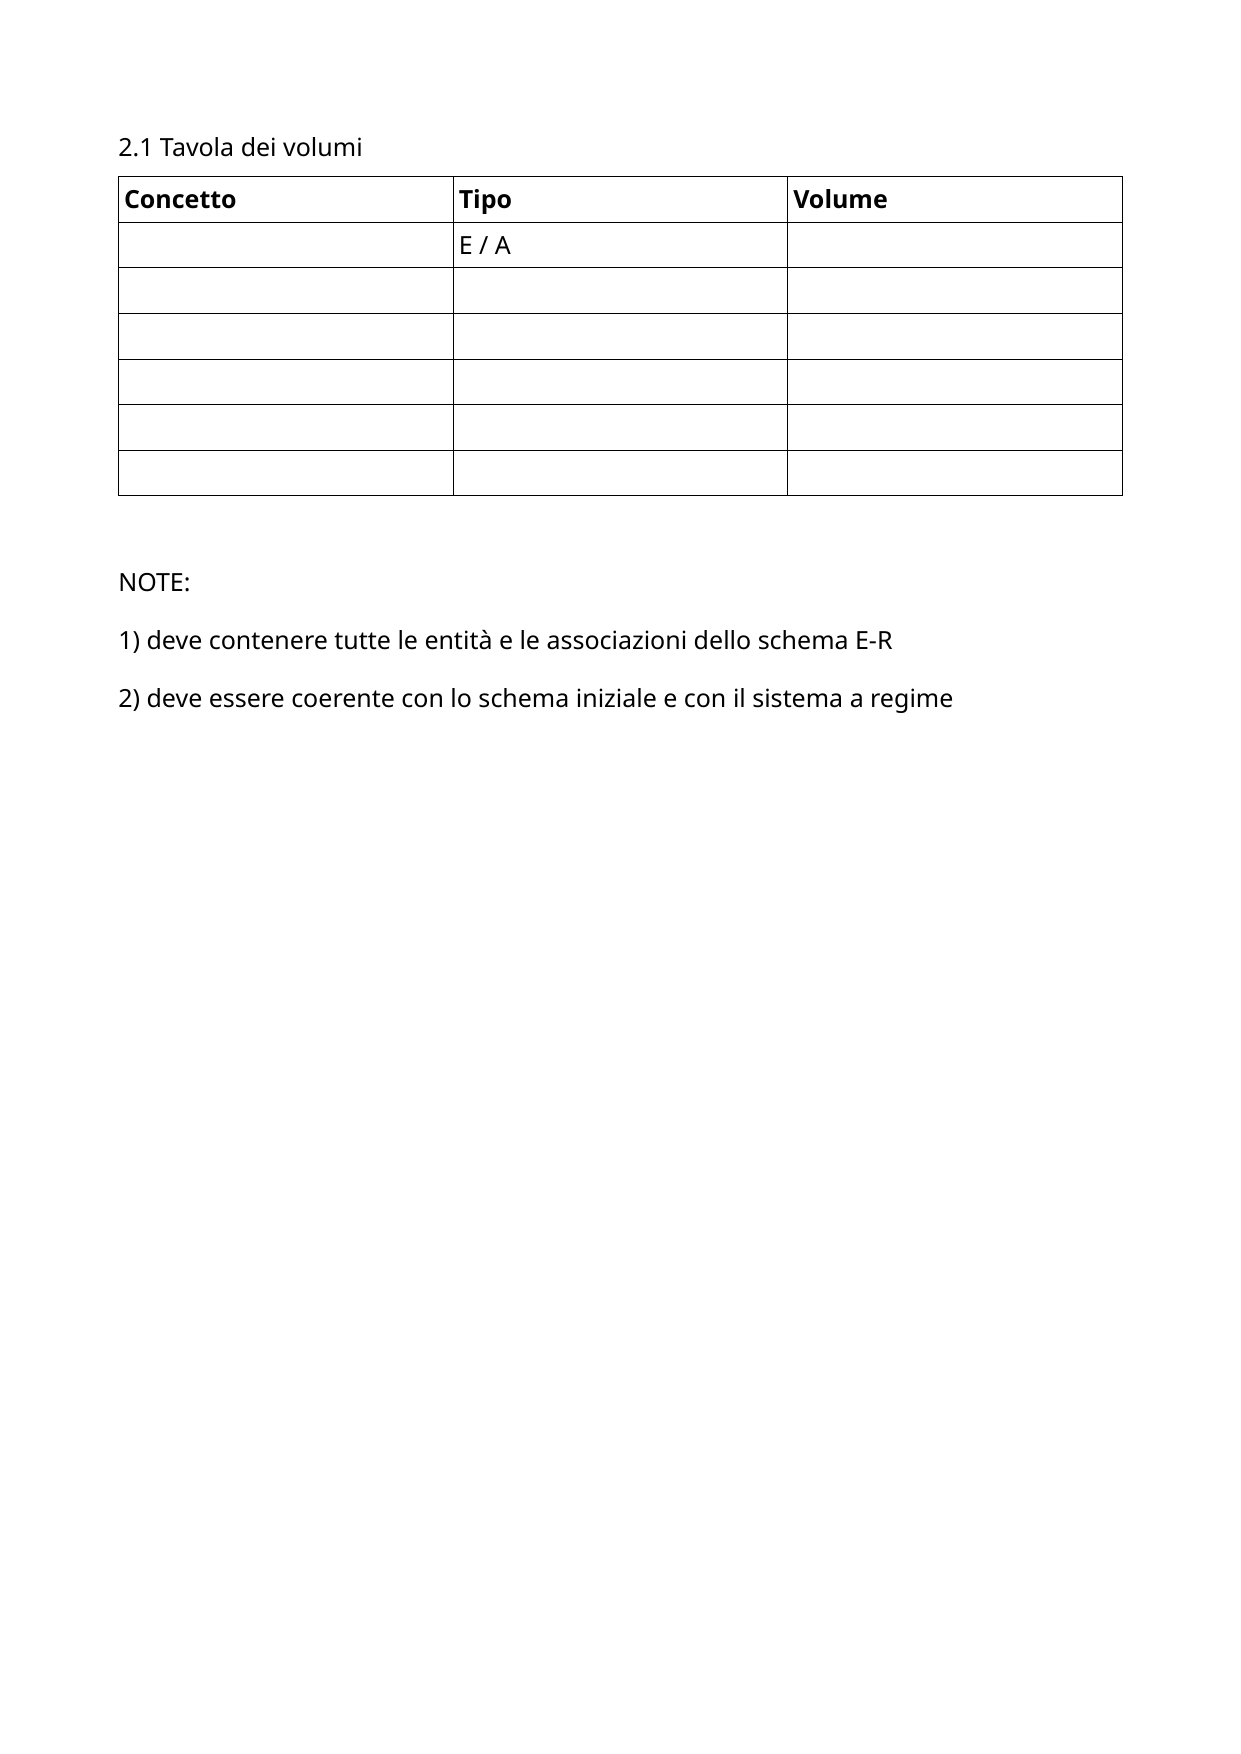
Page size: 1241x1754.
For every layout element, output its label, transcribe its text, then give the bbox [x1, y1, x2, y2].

table_cell [119, 268, 453, 313]
text 2) deve essere coerente con lo schema iniziale e con il sistema a regime [118, 681, 1122, 715]
table_cell [788, 223, 1122, 267]
table_cell [119, 405, 453, 450]
table_header Tipo [454, 177, 787, 222]
table_cell [788, 314, 1122, 358]
table_cell [454, 268, 787, 313]
table_cell [119, 223, 453, 267]
table_cell [788, 405, 1122, 450]
table_header Concetto [119, 177, 453, 222]
text 2.1 Tavola dei volumi [118, 130, 1122, 164]
table_header Volume [788, 177, 1122, 222]
table_cell [119, 314, 453, 358]
table_cell [454, 360, 787, 404]
table_cell [454, 314, 787, 358]
table_cell [454, 405, 787, 450]
table_cell E / A [454, 223, 787, 267]
text NOTE: [118, 565, 1122, 599]
table_cell [119, 451, 453, 495]
text 1) deve contenere tutte le entità e le associazioni dello schema E-R [118, 623, 1122, 657]
table_cell [119, 360, 453, 404]
table_cell [788, 360, 1122, 404]
table_cell [788, 268, 1122, 313]
table_cell [788, 451, 1122, 495]
table_cell [454, 451, 787, 495]
